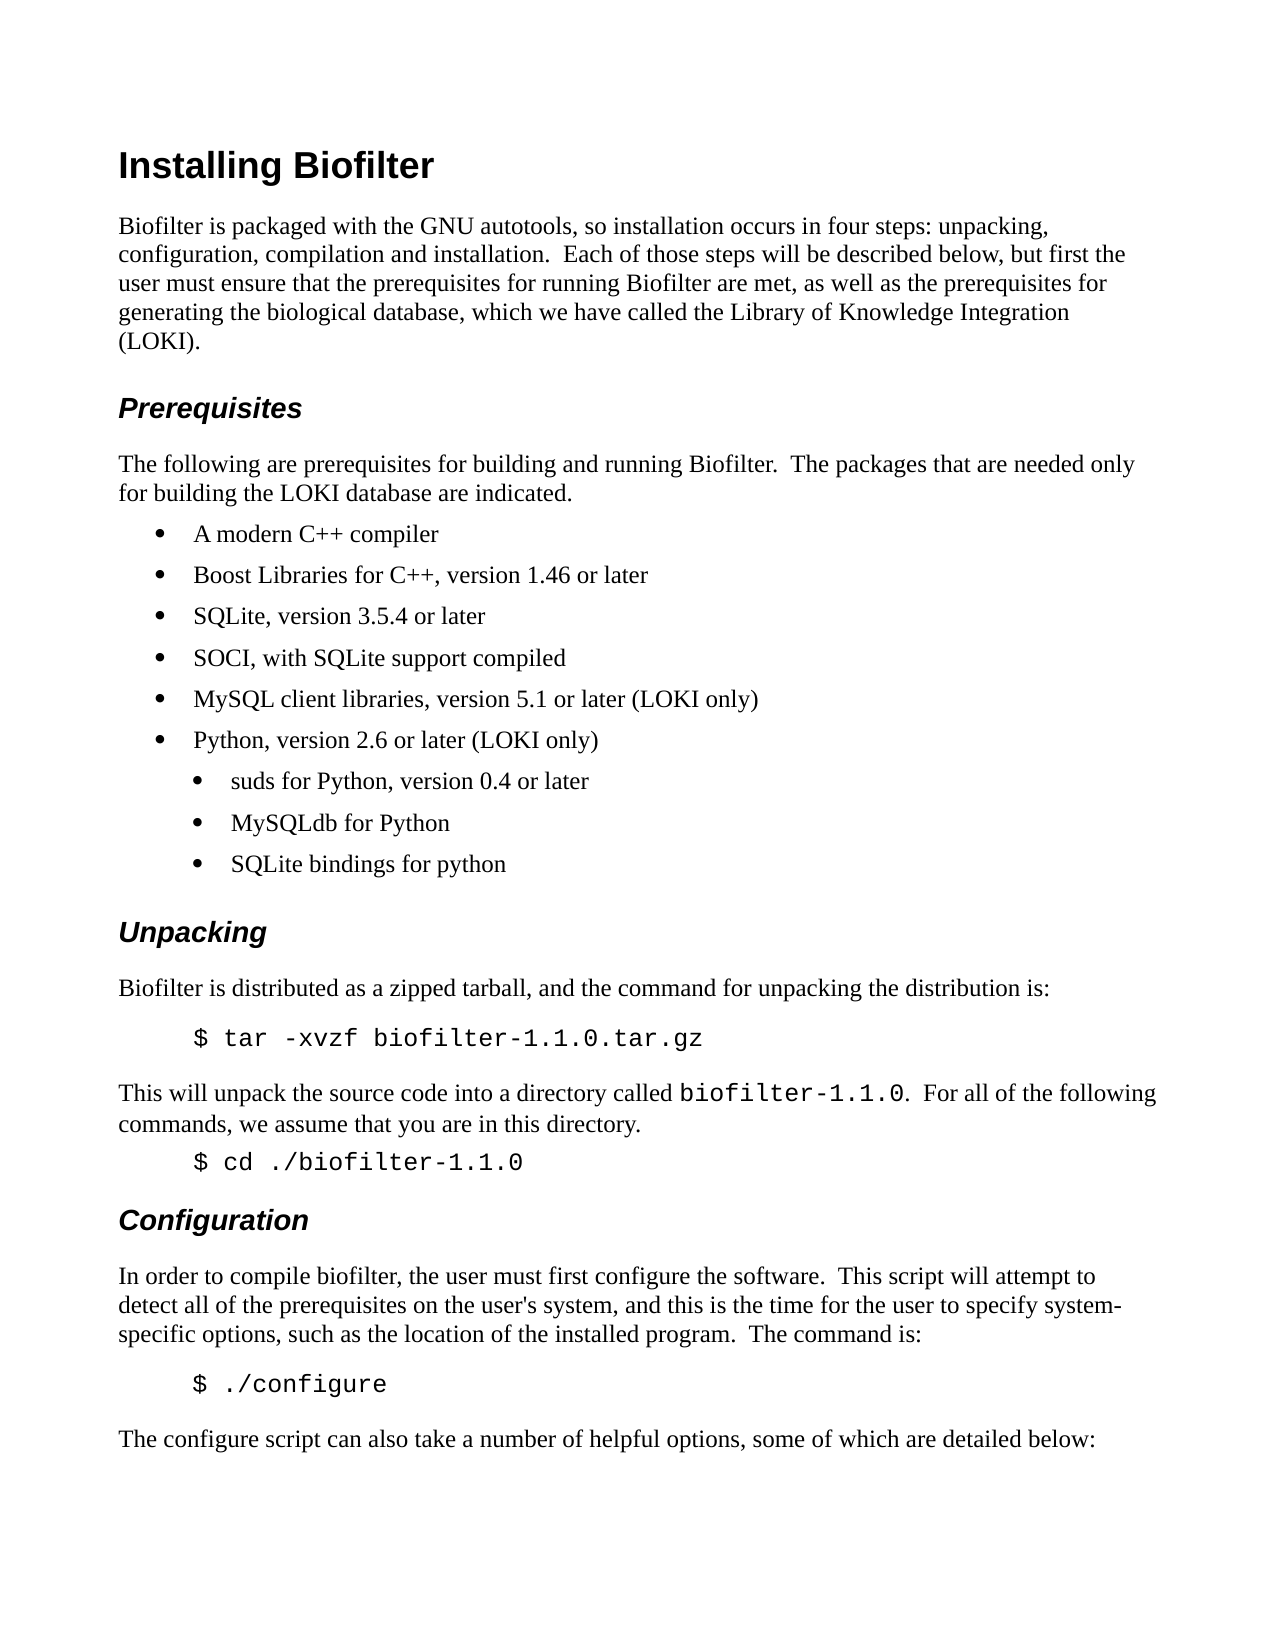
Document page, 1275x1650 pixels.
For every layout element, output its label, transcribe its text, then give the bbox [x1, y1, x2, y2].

subtitle Prerequisites [118, 391, 1157, 425]
list A modern C++ compiler [156, 519, 1157, 548]
list SQLite, version 3.5.4 or later [156, 601, 1157, 630]
text The following are prerequisites for building and running Biofilter. The packages that are needed only for building the LOKI database are indicated. [118, 449, 1157, 507]
list Python, version 2.6 or later (LOKI only) [156, 725, 1157, 754]
list MySQLdb for Python [193, 808, 1157, 836]
list SOCI, with SQLite support compiled [156, 643, 1157, 671]
text $ ./configure [118, 1371, 1157, 1400]
text $ cd ./biofilter-1.1.0 [193, 1150, 1082, 1178]
list Boost Libraries for C++, version 1.46 or later [156, 560, 1157, 589]
text The configure script can also take a number of helpful options, some of which are detailed below: [118, 1424, 1157, 1452]
text Biofilter is packaged with the GNU autotools, so installation occurs in four steps: unpacking, configuration, compilation and installation. Each of those steps will be described below, but first the user must ensure that the prerequisites for running Biofilter are met, as well as the prerequisites for generating the biological database, which we have called the Library of Knowledge Integration (LOKI). [118, 211, 1157, 354]
subtitle Unpacking [118, 915, 1157, 949]
subtitle Configuration [118, 1203, 1157, 1237]
text In order to compile biofilter, the user must first configure the software. This script will attempt to detect all of the prerequisites on the user's system, and this is the time for the user to specify system-specific options, such as the location of the installed program. The command is: [118, 1261, 1157, 1347]
text This will unpack the source code into a directory called biofilter-1.1.0. For all of the following commands, we assume that you are in this directory. [118, 1078, 1157, 1138]
list suds for Python, version 0.4 or later [193, 766, 1157, 795]
subtitle Installing Biofilter [118, 143, 1157, 186]
text Biofilter is distributed as a zipped tarball, and the command for unpacking the distribution is: [118, 973, 1157, 1002]
list SQLite bindings for python [193, 849, 1157, 878]
list MySQL client libraries, version 5.1 or later (LOKI only) [156, 684, 1157, 713]
text $ tar -xvzf biofilter-1.1.0.tar.gz [193, 1026, 1157, 1054]
